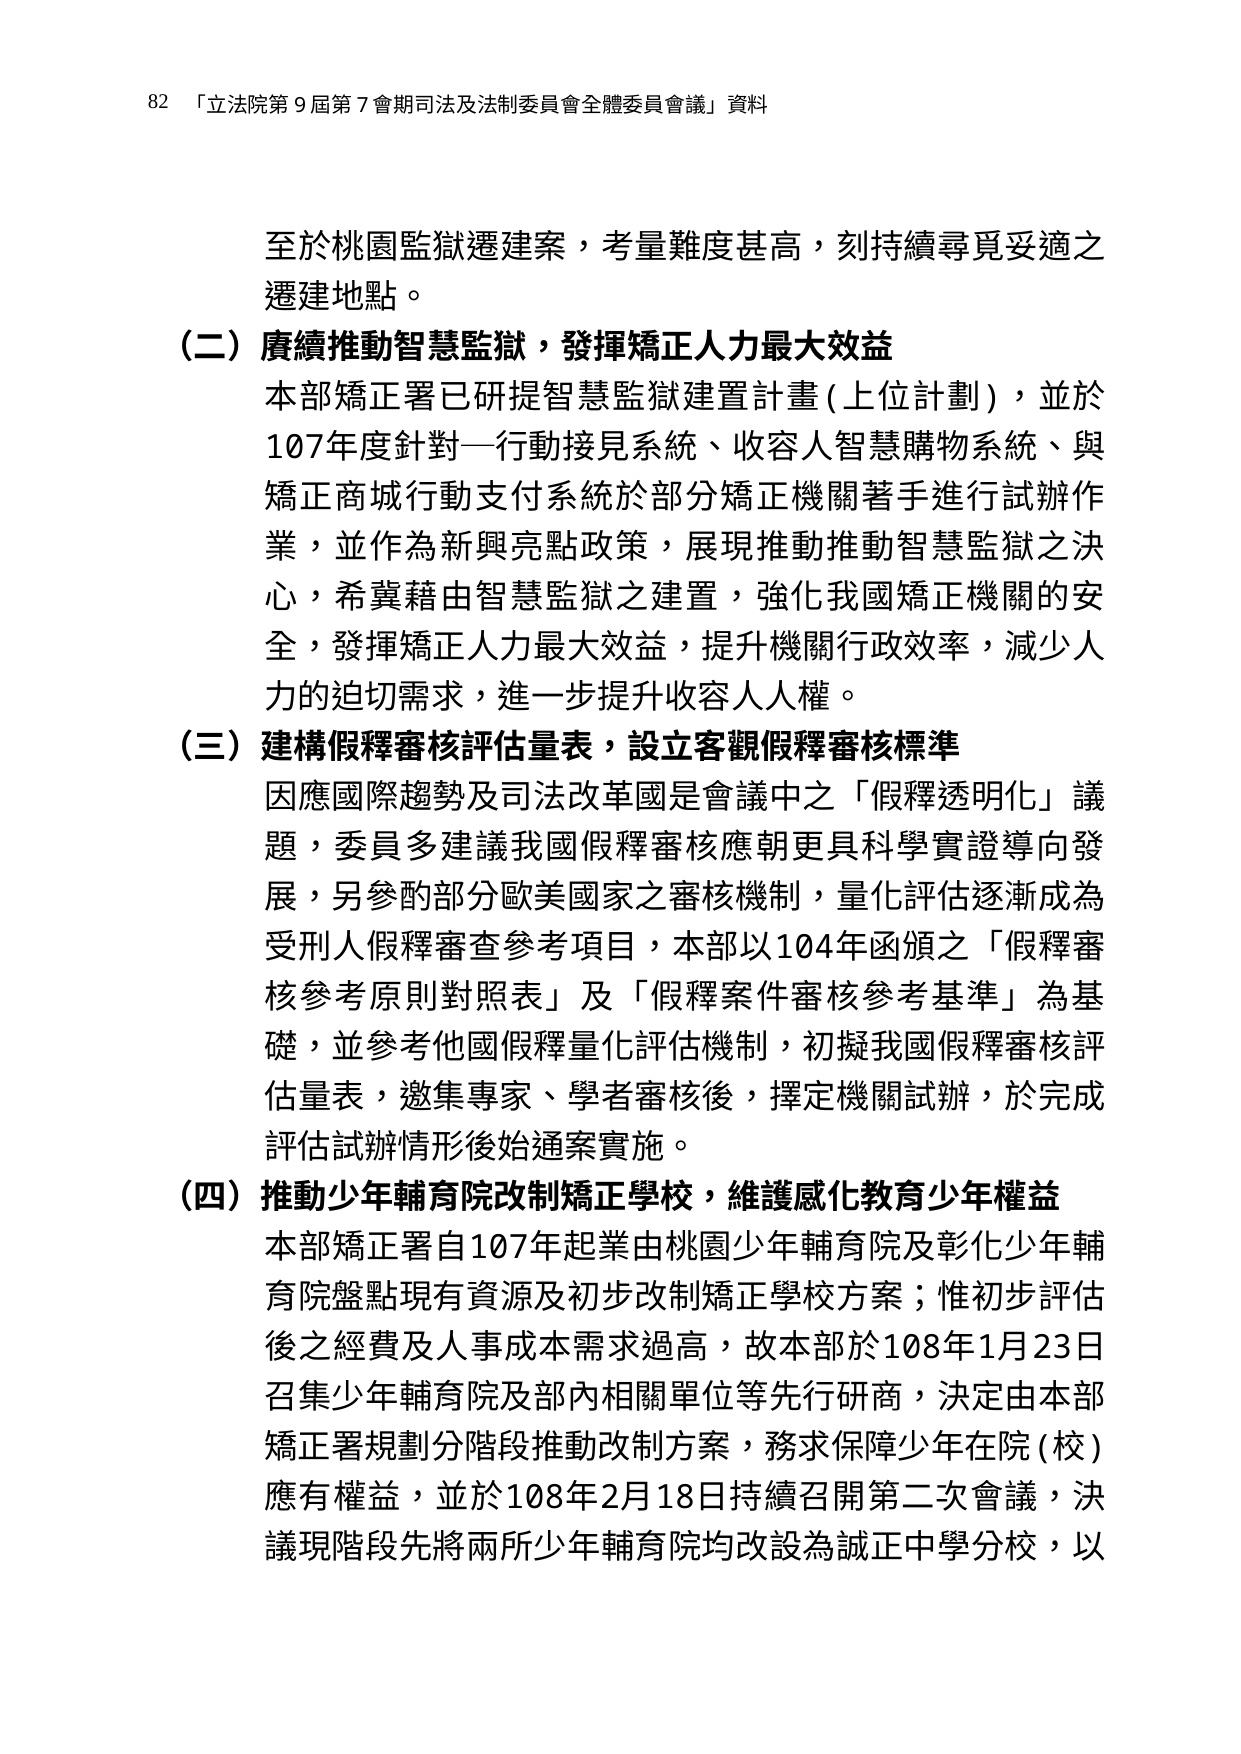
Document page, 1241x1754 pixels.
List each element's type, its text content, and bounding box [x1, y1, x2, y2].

text （二）賡續推動智慧監獄，發揮矯正人力最大效益 [160, 319, 1106, 369]
text 因應國際趨勢及司法改革國是會議中之「假釋透明化」議題，委員多建議我國假釋審核應朝更具科學實證導向發展，另參酌部分歐美國家之審核機制，量化評估逐漸成為受刑人假釋審查參考項目，本部以104年函頒之「假釋審核參考原則對照表」及「假釋案件審核參考基準」為基礎，並參考他國假釋量化評估機制，初擬我國假釋審核評估量表，邀集專家、學者審核後，擇定機關試辦，於完成評估試辦情形後始通案實施。 [264, 769, 1106, 1169]
text （四）推動少年輔育院改制矯正學校，維護感化教育少年權益 [160, 1169, 1106, 1219]
text 本部矯正署已研提智慧監獄建置計畫(上位計劃)，並於107年度針對─行動接見系統、收容人智慧購物系統、與矯正商城行動支付系統於部分矯正機關著手進行試辦作業，並作為新興亮點政策，展現推動推動智慧監獄之決心，希冀藉由智慧監獄之建置，強化我國矯正機關的安全，發揮矯正人力最大效益，提升機關行政效率，減少人力的迫切需求，進一步提升收容人人權。 [264, 369, 1106, 719]
text 本部矯正署自107年起業由桃園少年輔育院及彰化少年輔育院盤點現有資源及初步改制矯正學校方案；惟初步評估後之經費及人事成本需求過高，故本部於108年1月23日召集少年輔育院及部內相關單位等先行研商，決定由本部矯正署規劃分階段推動改制方案，務求保障少年在院(校)應有權益，並於108年2月18日持續召開第二次會議，決議現階段先將兩所少年輔育院均改設為誠正中學分校，以 [264, 1219, 1106, 1569]
text 至於桃園監獄遷建案，考量難度甚高，刻持續尋覓妥適之遷建地點。 [264, 219, 1106, 319]
text （三）建構假釋審核評估量表，設立客觀假釋審核標準 [160, 719, 1106, 769]
